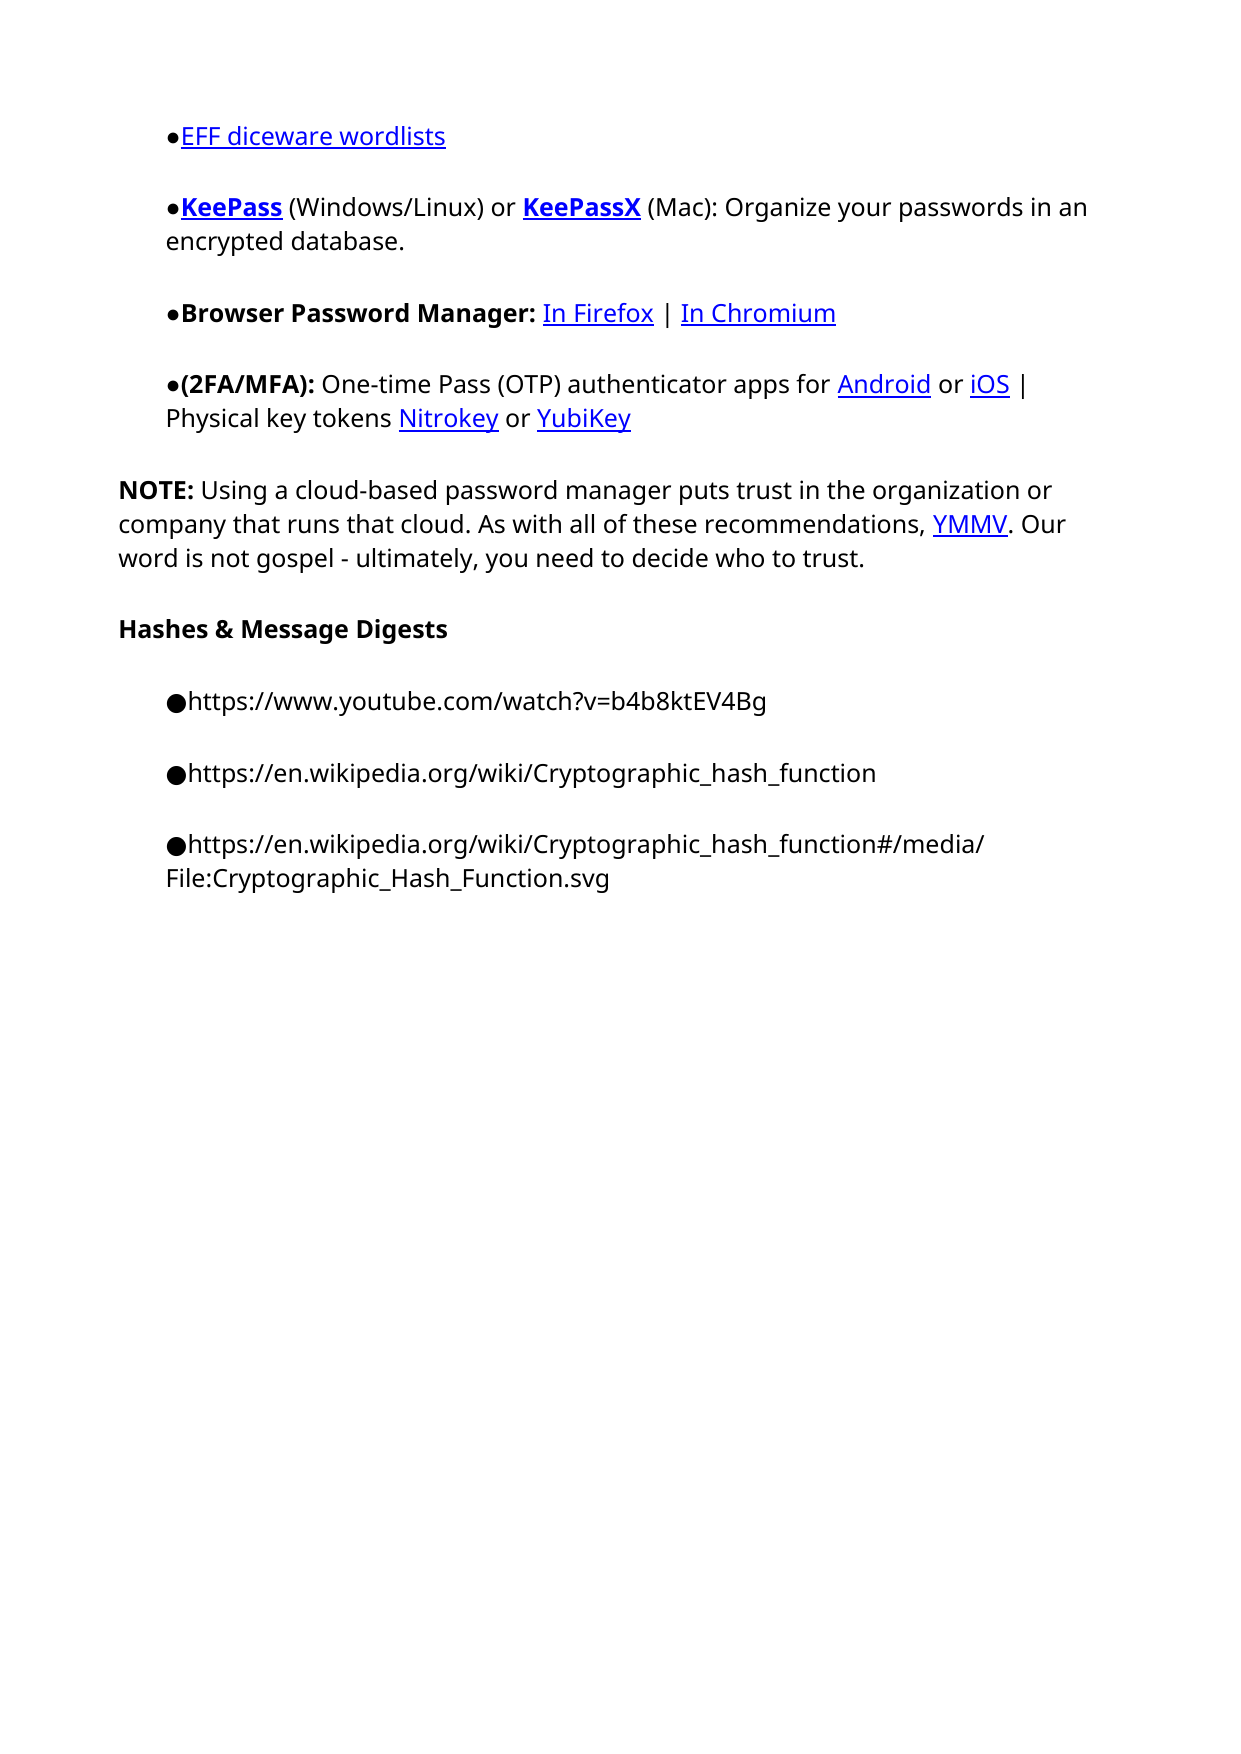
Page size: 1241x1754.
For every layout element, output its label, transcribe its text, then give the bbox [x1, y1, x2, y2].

list https://www.youtube.com/watch?v=b4b8ktEV4Bg [118, 684, 1122, 718]
text Hashes & Message Digests [118, 612, 1122, 646]
list (2FA/MFA): One-time Pass (OTP) authenticator apps for Android or iOS | Physical key tokens Nitrokey or YubiKey [118, 367, 1122, 435]
text NOTE: Using a cloud-based password manager puts trust in the organization or company that runs that cloud. As with all of these recommendations, YMMV. Our word is not gospel - ultimately, you need to decide who to trust. [118, 472, 1122, 575]
list KeePass (Windows/Linux) or KeePassX (Mac): Organize your passwords in an encrypted database. [118, 190, 1122, 258]
list https://en.wikipedia.org/wiki/Cryptographic_hash_function [118, 755, 1122, 789]
list https://en.wikipedia.org/wiki/Cryptographic_hash_function#/media/File:Cryptographic_Hash_Function.svg [118, 827, 1122, 895]
list Browser Password Manager: In Firefox | In Chromium [118, 295, 1122, 329]
list EFF diceware wordlists [118, 118, 1122, 152]
